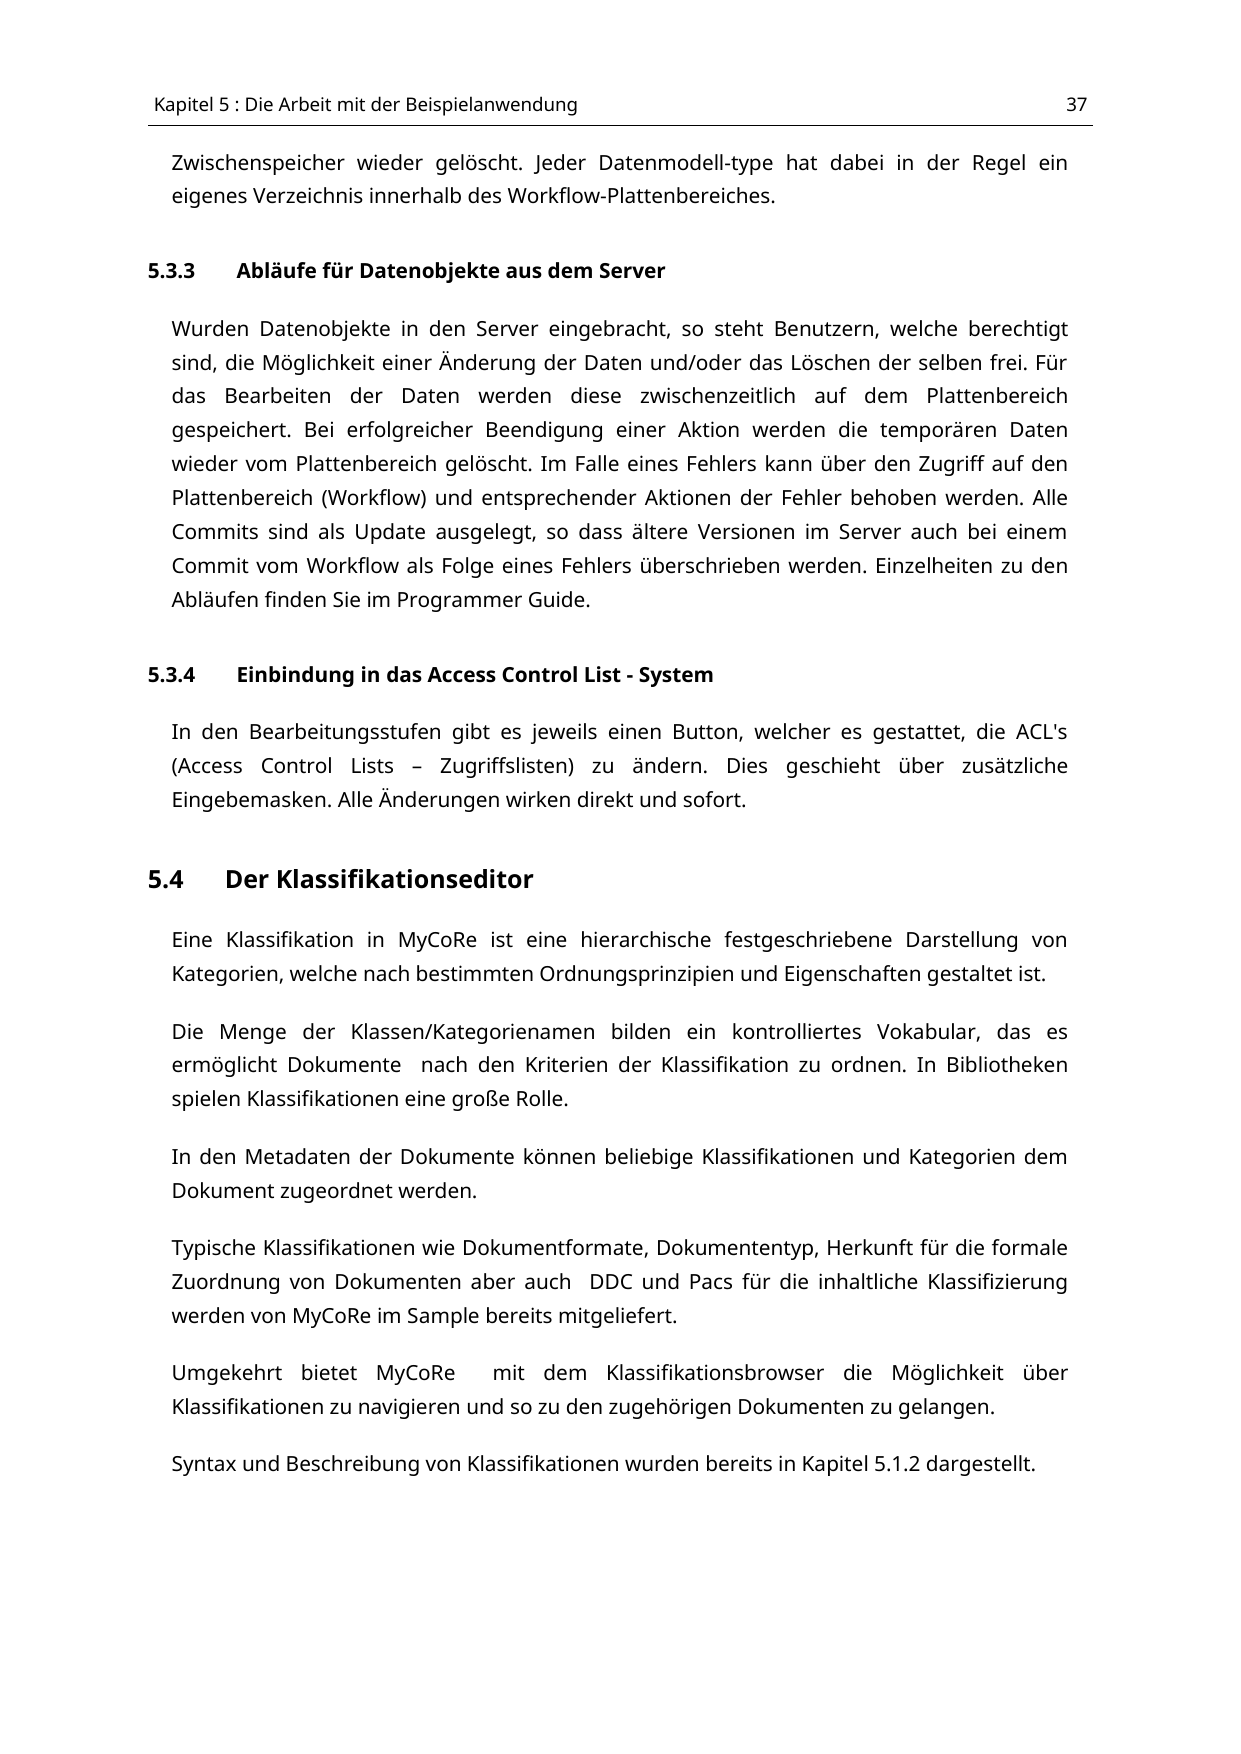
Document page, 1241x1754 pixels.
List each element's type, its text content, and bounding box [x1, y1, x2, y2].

text Die Menge der Klassen/Kategorienamen bilden ein kontrolliertes Vokabular, das es ermöglicht Dokumente nach den Kriterien der Klassifikation zu ordnen. In Bibliotheken spielen Klassifikationen eine große Rolle. [171, 1017, 1069, 1113]
subtitle Einbindung in das Access Control List - System [148, 660, 1092, 688]
text Syntax und Beschreibung von Klassifikationen wurden bereits in Kapitel 5.1.2 dargestellt. [171, 1449, 1069, 1478]
text Zwischenspeicher wieder gelöscht. Jeder Datenmodell-type hat dabei in der Regel ein eigenes Verzeichnis innerhalb des Workflow-Plattenbereiches. [171, 148, 1069, 210]
text Typische Klassifikationen wie Dokumentformate, Dokumententyp, Herkunft für die formale Zuordnung von Dokumenten aber auch DDC und Pacs für die inhaltliche Klassifizierung werden von MyCoRe im Sample bereits mitgeliefert. [171, 1233, 1069, 1329]
text In den Bearbeitungsstufen gibt es jeweils einen Button, welcher es gestattet, die ACL's (Access Control Lists – Zugriffslisten) zu ändern. Dies geschieht über zusätzliche Eingebemasken. Alle Änderungen wirken direkt und sofort. [171, 717, 1069, 813]
text Umgekehrt bietet MyCoRe mit dem Klassifikationsbrowser die Möglichkeit über Klassifikationen zu navigieren und so zu den zugehörigen Dokumenten zu gelangen. [171, 1358, 1069, 1420]
subtitle Der Klassifikationseditor [148, 861, 1092, 895]
subtitle Abläufe für Datenobjekte aus dem Server [148, 257, 1092, 285]
text Eine Klassifikation in MyCoRe ist eine hierarchische festgeschriebene Darstellung von Kategorien, welche nach bestimmten Ordnungsprinzipien und Eigenschaften gestaltet ist. [171, 926, 1069, 988]
text Wurden Datenobjekte in den Server eingebracht, so steht Benutzern, welche berechtigt sind, die Möglichkeit einer Änderung der Daten und/oder das Löschen der selben frei. Für das Bearbeiten der Daten werden diese zwischenzeitlich auf dem Plattenbereich gespeichert. Bei erfolgreicher Beendigung einer Aktion werden die temporären Daten wieder vom Plattenbereich gelöscht. Im Falle eines Fehlers kann über den Zugriff auf den Plattenbereich (Workflow) und entsprechender Aktionen der Fehler behoben werden. Alle Commits sind als Update ausgelegt, so dass ältere Versionen im Server auch bei einem Commit vom Workflow als Folge eines Fehlers überschrieben werden. Einzelheiten zu den Abläufen finden Sie im Programmer Guide. [171, 314, 1069, 613]
text In den Metadaten der Dokumente können beliebige Klassifikationen und Kategorien dem Dokument zugeordnet werden. [171, 1142, 1069, 1204]
